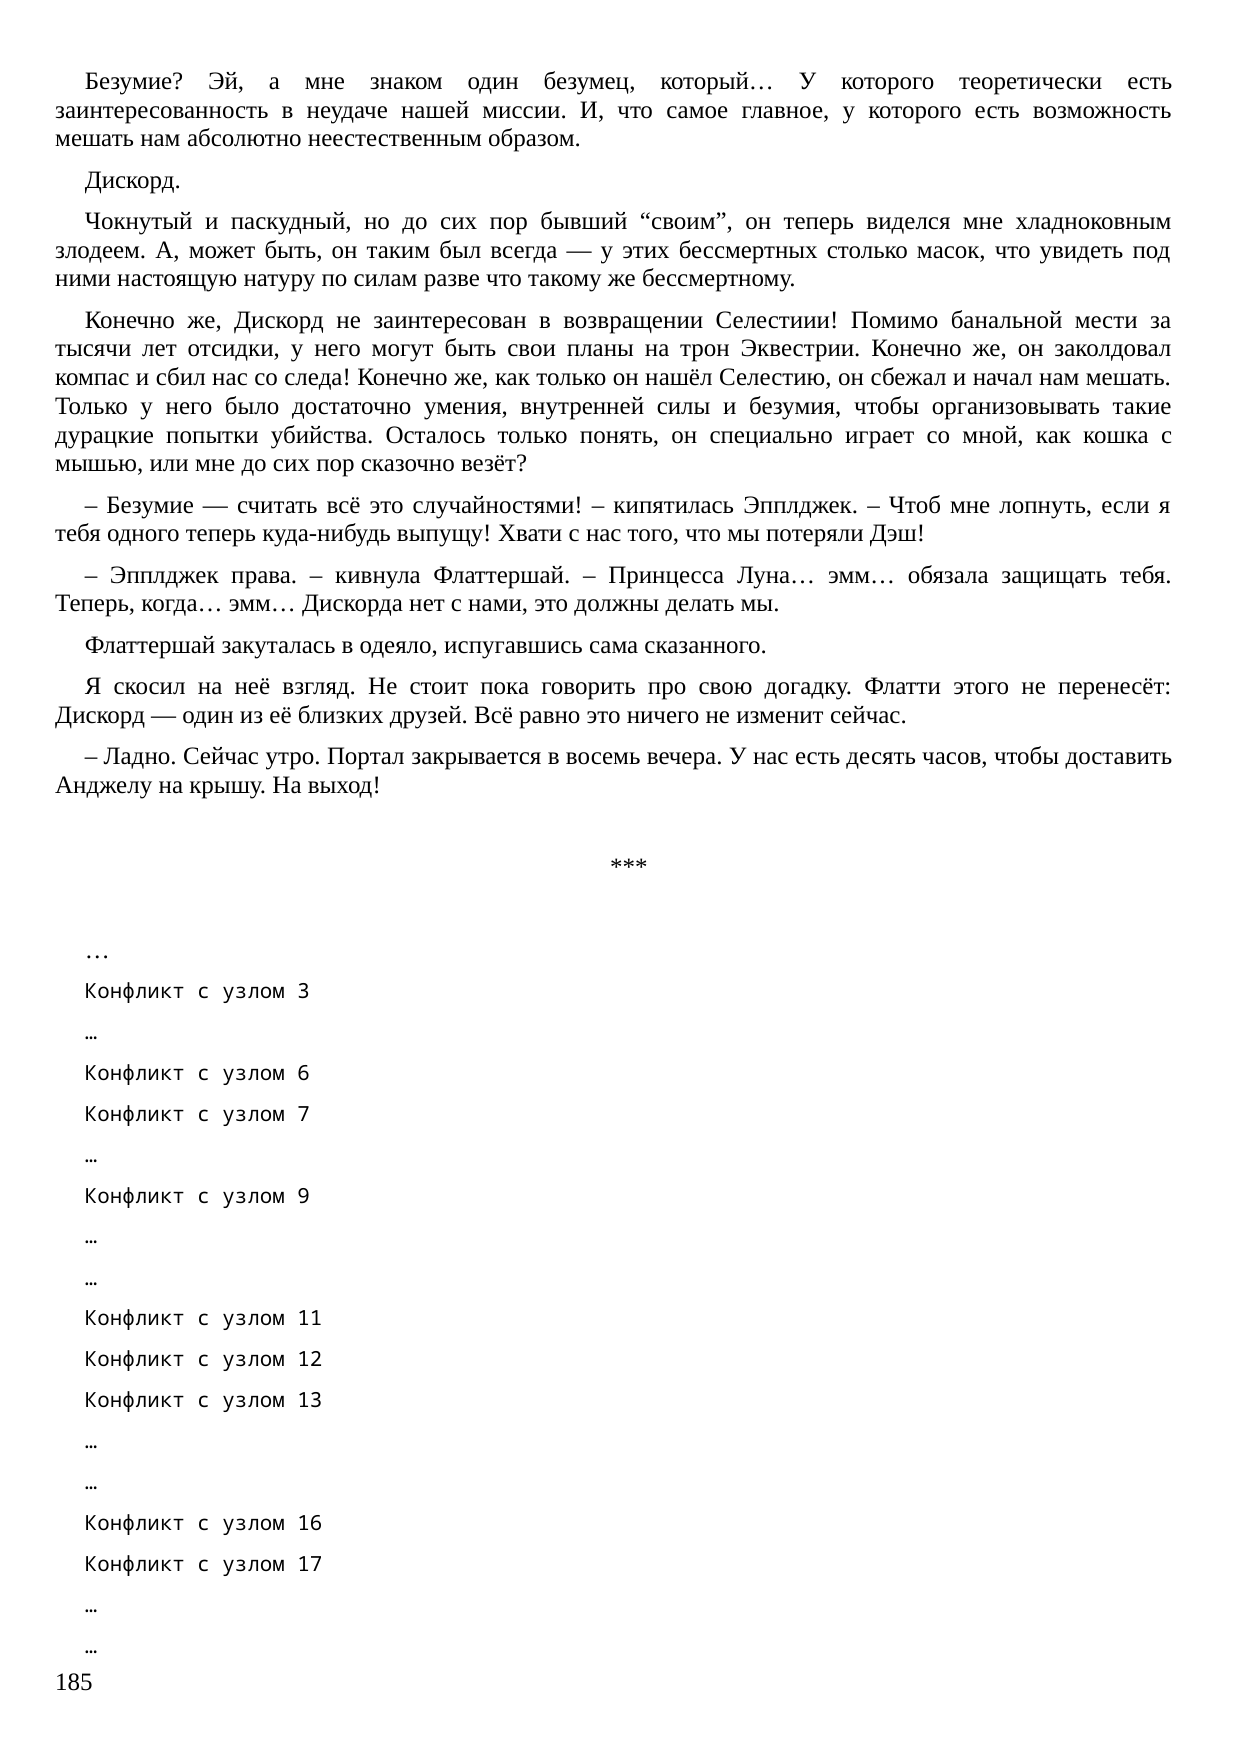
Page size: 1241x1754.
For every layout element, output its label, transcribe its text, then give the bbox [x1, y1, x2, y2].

text … [55, 1426, 1173, 1455]
text Конфликт с узлом 9 [55, 1181, 1173, 1209]
text … [55, 1222, 1173, 1250]
text Я скосил на неё взгляд. Не стоит пока говорить про свою догадку. Флатти этого не перенесёт: Дискорд — один из её близких друзей. Всё равно это ничего не изменит сейчас. [55, 671, 1173, 728]
text Конфликт с узлом 12 [55, 1344, 1173, 1373]
text … [55, 1631, 1173, 1659]
text – Эпплджек права. – кивнула Флаттершай. – Принцесса Луна… эмм… обязала защищать тебя. Теперь, когда… эмм… Дискорда нет с нами, это должны делать мы. [55, 560, 1173, 617]
text … [55, 1017, 1173, 1045]
text … [55, 1590, 1173, 1618]
text Конфликт с узлом 3 [55, 976, 1173, 1004]
text Конфликт с узлом 7 [55, 1099, 1173, 1127]
text Безумие? Эй, а мне знаком один безумец, который… У которого теоретически есть заинтересованность в неудаче нашей миссии. И, что самое главное, у которого есть возможность мешать нам абсолютно неестественным образом. [55, 66, 1173, 152]
text – Безумие — считать всё это случайностями! – кипятилась Эпплджек. – Чтоб мне лопнуть, если я тебя одного теперь куда-нибудь выпущу! Хвати с нас того, что мы потеряли Дэш! [55, 490, 1173, 547]
text … [55, 1140, 1173, 1168]
text Флаттершай закуталась в одеяло, испугавшись сама сказанного. [55, 630, 1173, 658]
text Чокнутый и паскудный, но до сих пор бывший “своим”, он теперь виделся мне хладноковным злодеем. А, может быть, он таким был всегда — у этих бессмертных столько масок, что увидеть под ними настоящую натуру по силам разве что такому же бессмертному. [55, 206, 1173, 292]
text Конфликт с узлом 16 [55, 1508, 1173, 1537]
text Конфликт с узлом 17 [55, 1549, 1173, 1578]
text Дискорд. [55, 165, 1173, 193]
text Конфликт с узлом 6 [55, 1058, 1173, 1086]
text *** [55, 852, 1173, 881]
text – Ладно. Сейчас утро. Портал закрывается в восемь вечера. У нас есть десять часов, чтобы доставить Анджелу на крышу. На выход! [55, 741, 1173, 798]
text … [55, 935, 1173, 963]
text … [55, 1263, 1173, 1291]
text … [55, 1467, 1173, 1496]
text Конфликт с узлом 11 [55, 1303, 1173, 1332]
text Конечно же, Дискорд не заинтересован в возвращении Селестиии! Помимо банальной мести за тысячи лет отсидки, у него могут быть свои планы на трон Эквестрии. Конечно же, он заколдовал компас и сбил нас со следа! Конечно же, как только он нашёл Селестию, он сбежал и начал нам мешать. Только у него было достаточно умения, внутренней силы и безумия, чтобы организовывать такие дурацкие попытки убийства. Осталось только понять, он специально играет со мной, как кошка с мышью, или мне до сих пор сказочно везёт? [55, 305, 1173, 477]
text Конфликт с узлом 13 [55, 1385, 1173, 1414]
